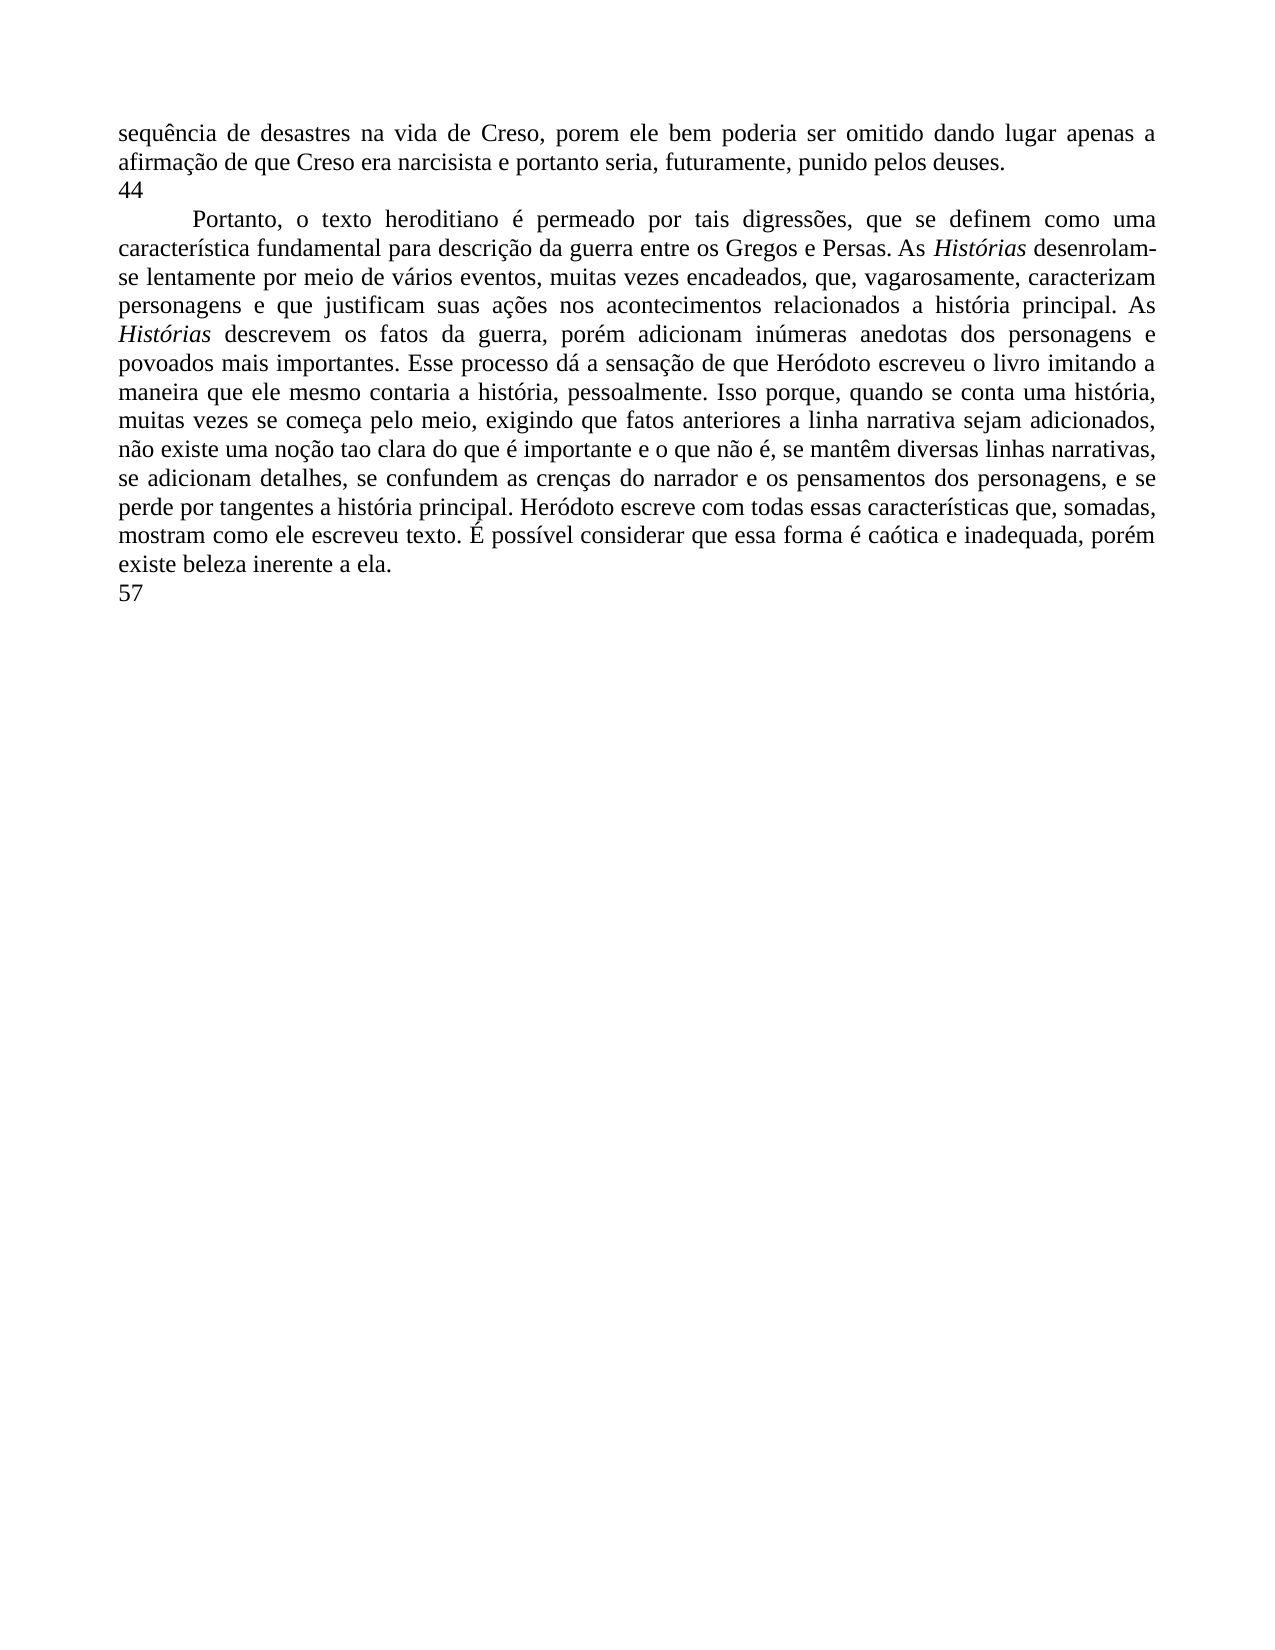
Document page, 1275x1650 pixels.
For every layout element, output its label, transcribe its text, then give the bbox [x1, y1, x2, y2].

text 57 [118, 578, 1157, 607]
text Portanto, o texto heroditiano é permeado por tais digressões, que se definem como uma característica fundamental para descrição da guerra entre os Gregos e Persas. As Histórias desenrolam-se lentamente por meio de vários eventos, muitas vezes encadeados, que, vagarosamente, caracterizam personagens e que justificam suas ações nos acontecimentos relacionados a história principal. As Histórias descrevem os fatos da guerra, porém adicionam inúmeras anedotas dos personagens e povoados mais importantes. Esse processo dá a sensação de que Heródoto escreveu o livro imitando a maneira que ele mesmo contaria a história, pessoalmente. Isso porque, quando se conta uma história, muitas vezes se começa pelo meio, exigindo que fatos anteriores a linha narrativa sejam adicionados, não existe uma noção tao clara do que é importante e o que não é, se mantêm diversas linhas narrativas, se adicionam detalhes, se confundem as crenças do narrador e os pensamentos dos personagens, e se perde por tangentes a história principal. Heródoto escreve com todas essas características que, somadas, mostram como ele escreveu texto. É possível considerar que essa forma é caótica e inadequada, porém existe beleza inerente a ela. [118, 204, 1157, 578]
text sequência de desastres na vida de Creso, porem ele bem poderia ser omitido dando lugar apenas a afirmação de que Creso era narcisista e portanto seria, futuramente, punido pelos deuses. [118, 118, 1157, 176]
text 44 [118, 176, 1157, 204]
